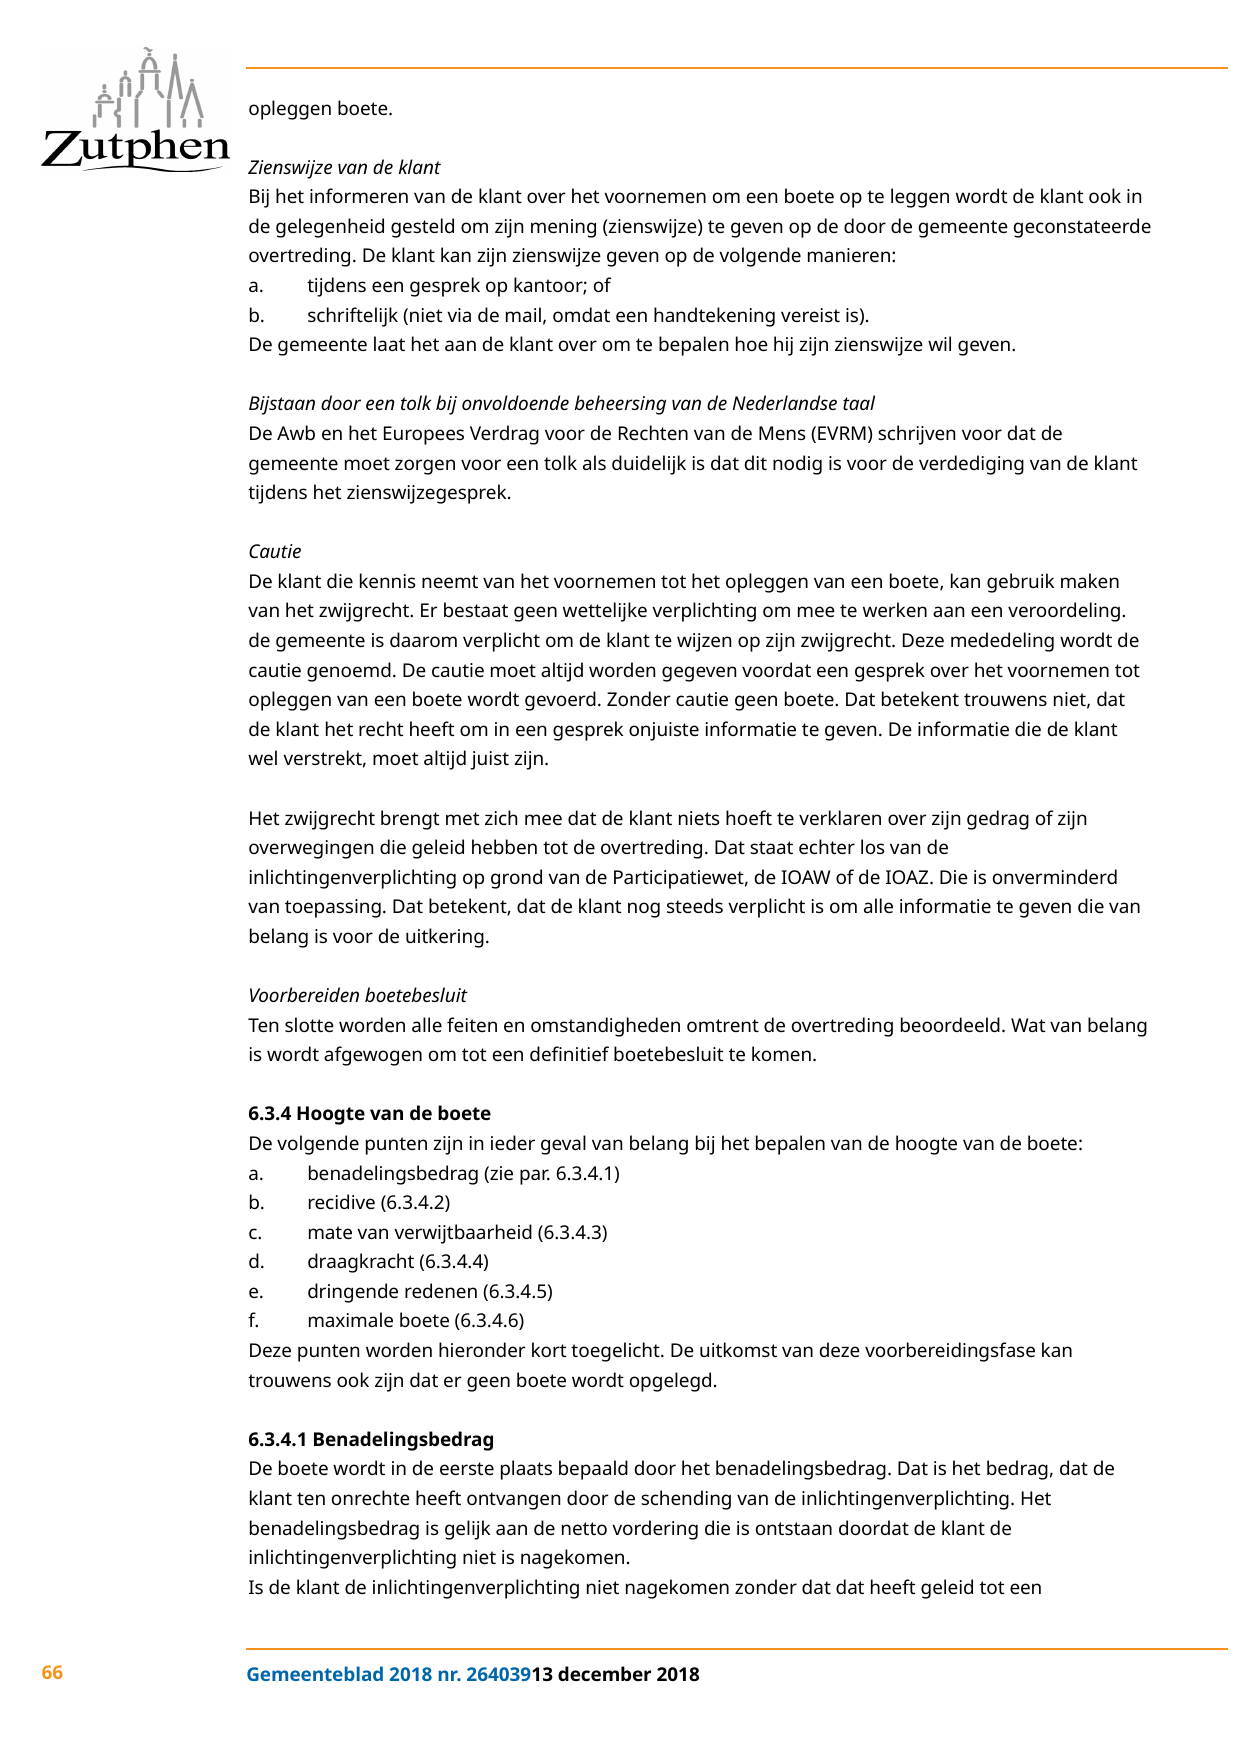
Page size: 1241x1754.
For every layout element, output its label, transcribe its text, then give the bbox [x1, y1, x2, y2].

text De klant die kennis neemt van het voornemen tot het opleggen van een boete, kan gebruik maken van het zwijgrecht. Er bestaat geen wettelijke verplichting om mee te werken aan een veroordeling. de gemeente is daarom verplicht om de klant te wijzen op zijn zwijgrecht. Deze mededeling wordt de cautie genoemd. De cautie moet altijd worden gegeven voordat een gesprek over het voornemen tot opleggen van een boete wordt gevoerd. Zonder cautie geen boete. Dat betekent trouwens niet, dat de klant het recht heeft om in een gesprek onjuiste informatie te geven. De informatie die de klant wel verstrekt, moet altijd juist zijn. [248, 568, 1152, 771]
list recidive (6.3.4.2) [248, 1189, 1152, 1215]
text De gemeente laat het aan de klant over om te bepalen hoe hij zijn zienswijze wil geven. [248, 331, 1152, 357]
list benadelingsbedrag (zie par. 6.3.4.1) [248, 1160, 1152, 1186]
text Cautie [248, 538, 1152, 564]
text Deze punten worden hieronder kort toegelicht. De uitkomst van deze voorbereidingsfase kan trouwens ook zijn dat er geen boete wordt opgelegd. [248, 1337, 1152, 1393]
text Ten slotte worden alle feiten en omstandigheden omtrent de overtreding beoordeeld. Wat van belang is wordt afgewogen om tot een definitief boetebesluit te komen. [248, 1012, 1152, 1067]
text Het zwijgrecht brengt met zich mee dat de klant niets hoeft te verklaren over zijn gedrag of zijn overwegingen die geleid hebben tot de overtreding. Dat staat echter los van de inlichtingenverplichting op grond van de Participatiewet, de IOAW of de IOAZ. Die is onverminderd van toepassing. Dat betekent, dat de klant nog steeds verplicht is om alle informatie te geven die van belang is voor de uitkering. [248, 805, 1152, 949]
text Is de klant de inlichtingenverplichting niet nagekomen zonder dat dat heeft geleid tot een [248, 1574, 1152, 1600]
text 6.3.4 Hoogte van de boete [248, 1101, 1152, 1126]
list tijdens een gesprek op kantoor; of [248, 272, 1152, 298]
list dringende redenen (6.3.4.5) [248, 1278, 1152, 1304]
list maximale boete (6.3.4.6) [248, 1308, 1152, 1333]
text 6.3.4.1 Benadelingsbedrag [248, 1426, 1152, 1452]
list draagkracht (6.3.4.4) [248, 1248, 1152, 1274]
text opleggen boete. [248, 95, 1152, 121]
text Bij het informeren van de klant over het voornemen om een boete op te leggen wordt de klant ook in de gelegenheid gesteld om zijn mening (zienswijze) te geven op de door de gemeente geconstateerde overtreding. De klant kan zijn zienswijze geven op de volgende manieren: [248, 183, 1152, 268]
text Voorbereiden boetebesluit [248, 982, 1152, 1008]
text De Awb en het Europees Verdrag voor de Rechten van de Mens (EVRM) schrijven voor dat de gemeente moet zorgen voor een tolk als duidelijk is dat dit nodig is voor de verdediging van de klant tijdens het zienswijzegesprek. [248, 420, 1152, 505]
text Bijstaan door een tolk bij onvoldoende beheersing van de Nederlandse taal [248, 391, 1152, 416]
text De volgende punten zijn in ieder geval van belang bij het bepalen van de hoogte van de boete: [248, 1130, 1152, 1156]
list schriftelijk (niet via de mail, omdat een handtekening vereist is). [248, 302, 1152, 328]
list mate van verwijtbaarheid (6.3.4.3) [248, 1219, 1152, 1245]
text De boete wordt in de eerste plaats bepaald door het benadelingsbedrag. Dat is het bedrag, dat de klant ten onrechte heeft ontvangen door de schending van de inlichtingenverplichting. Het benadelingsbedrag is gelijk aan de netto vordering die is ontstaan doordat de klant de inlichtingenverplichting niet is nagekomen. [248, 1456, 1152, 1570]
text Zienswijze van de klant [248, 154, 1152, 180]
picture [41, 47, 231, 172]
